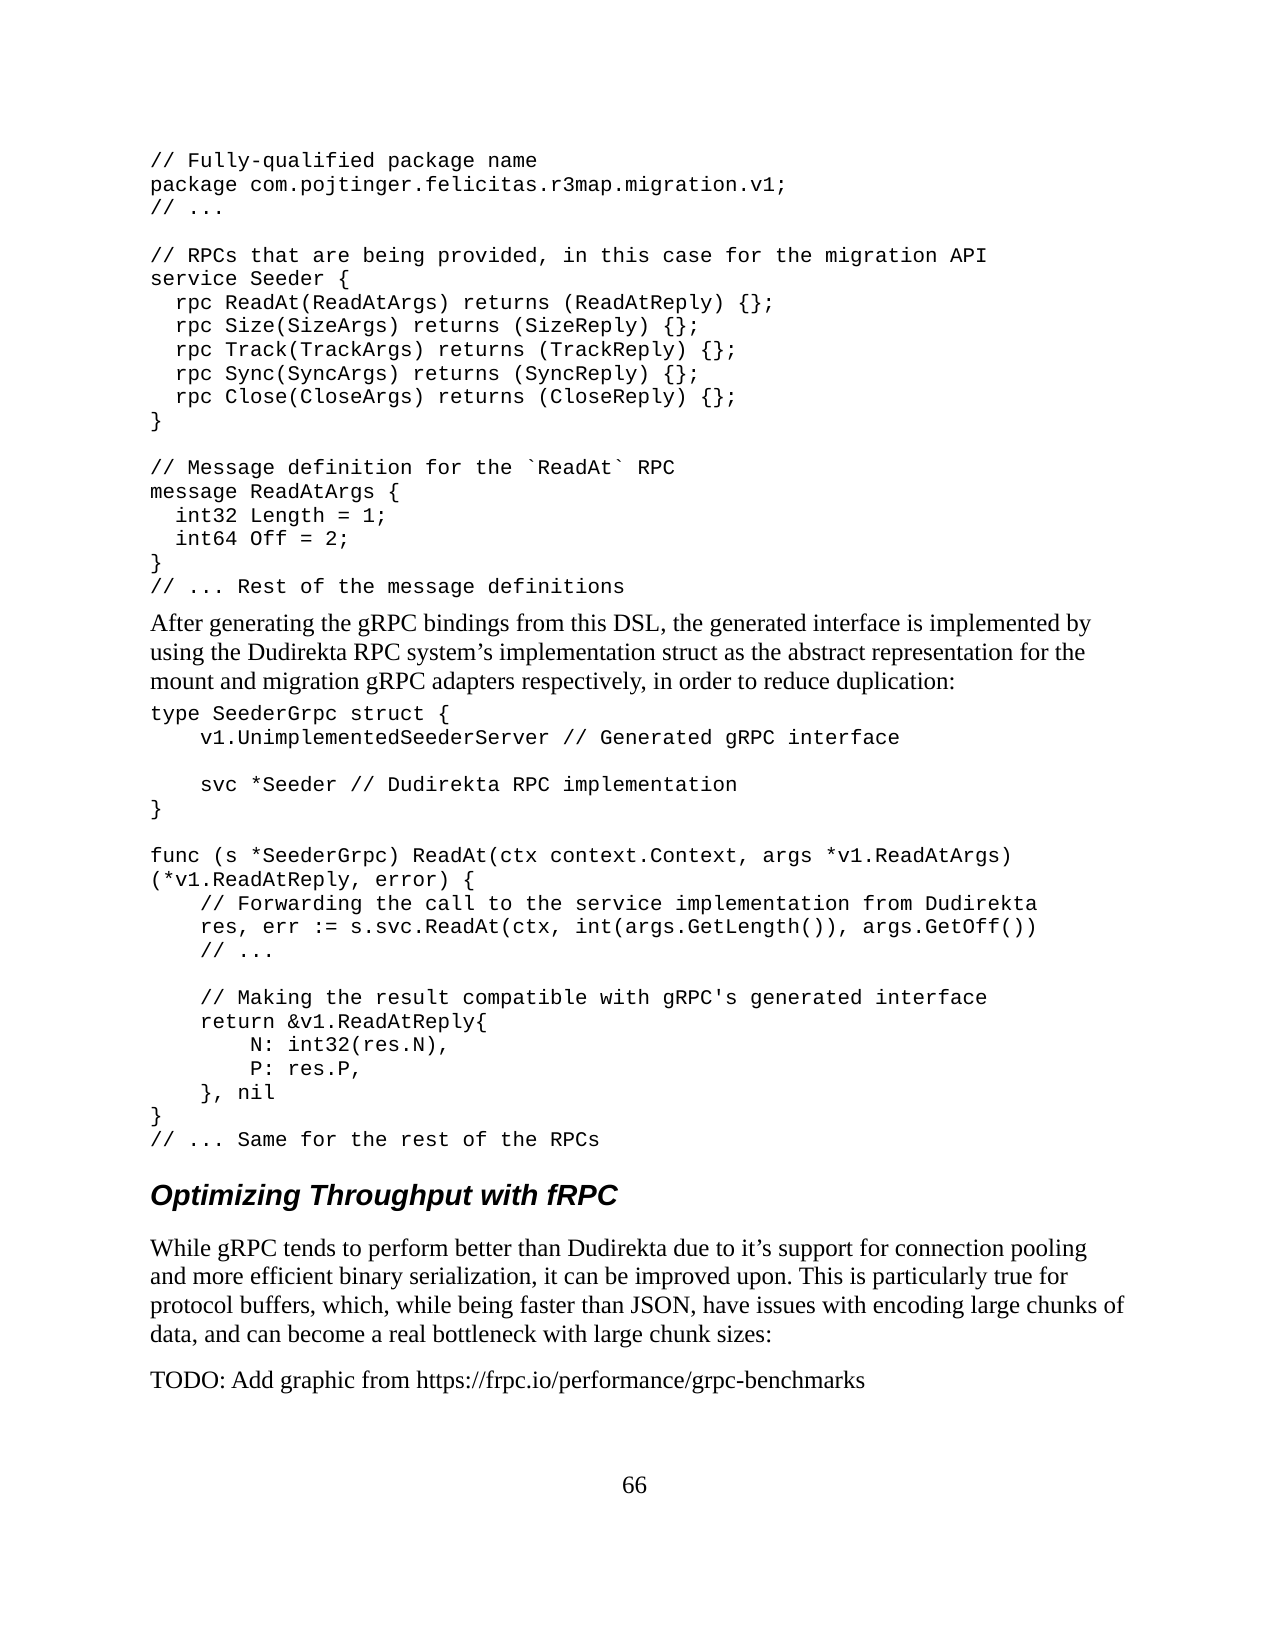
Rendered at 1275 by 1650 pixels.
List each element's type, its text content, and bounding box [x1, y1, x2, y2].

text v1.UnimplementedSeederServer // Generated gRPC interface [150, 727, 1125, 751]
text // ... Same for the rest of the RPCs [150, 1129, 1125, 1153]
text } [150, 798, 1125, 822]
text return &v1.ReadAtReply{ [150, 1011, 1125, 1034]
text func (s *SeederGrpc) ReadAt(ctx context.Context, args *v1.ReadAtArgs) (*v1.ReadAtReply, error) { [150, 845, 1125, 893]
text rpc Sync(SyncArgs) returns (SyncReply) {}; [150, 363, 1125, 386]
text service Seeder { [150, 268, 1125, 292]
text // Message definition for the `ReadAt` RPC [150, 457, 1125, 481]
text While gRPC tends to perform better than Dudirekta due to it’s support for connection pooling and more efficient binary serialization, it can be improved upon. This is particularly true for protocol buffers, which, while being faster than JSON, have issues with encoding large chunks of data, and can become a real bottleneck with large chunk sizes: [150, 1233, 1125, 1348]
text N: int32(res.N), [150, 1034, 1125, 1058]
text int32 Length = 1; [150, 505, 1125, 528]
text res, err := s.svc.ReadAt(ctx, int(args.GetLength()), args.GetOff()) [150, 916, 1125, 940]
text int64 Off = 2; [150, 528, 1125, 552]
text } [150, 1105, 1125, 1129]
text message ReadAtArgs { [150, 481, 1125, 505]
text } [150, 552, 1125, 576]
text // RPCs that are being provided, in this case for the migration API [150, 244, 1125, 268]
text // ... [150, 197, 1125, 221]
text P: res.P, [150, 1058, 1125, 1082]
text rpc Track(TrackArgs) returns (TrackReply) {}; [150, 339, 1125, 363]
text rpc Size(SizeArgs) returns (SizeReply) {}; [150, 316, 1125, 339]
text }, nil [150, 1082, 1125, 1105]
text svc *Seeder // Dudirekta RPC implementation [150, 774, 1125, 798]
text TODO: Add graphic from https://frpc.io/performance/grpc-benchmarks [150, 1366, 1125, 1394]
text // ... Rest of the message definitions [150, 576, 1125, 599]
text rpc Close(CloseArgs) returns (CloseReply) {}; [150, 386, 1125, 410]
text rpc ReadAt(ReadAtArgs) returns (ReadAtReply) {}; [150, 292, 1125, 316]
text After generating the gRPC bindings from this DSL, the generated interface is implemented by using the Dudirekta RPC system’s implementation struct as the abstract representation for the mount and migration gRPC adapters respectively, in order to reduce duplication: [150, 608, 1125, 694]
text // ... [150, 940, 1125, 963]
text type SeederGrpc struct { [150, 703, 1125, 727]
text package com.pojtinger.felicitas.r3map.migration.v1; [150, 174, 1125, 197]
subtitle Optimizing Throughput with fRPC [150, 1178, 1125, 1211]
text // Making the result compatible with gRPC's generated interface [150, 987, 1125, 1011]
text } [150, 410, 1125, 434]
text // Fully-qualified package name [150, 150, 1125, 174]
text // Forwarding the call to the service implementation from Dudirekta [150, 893, 1125, 916]
